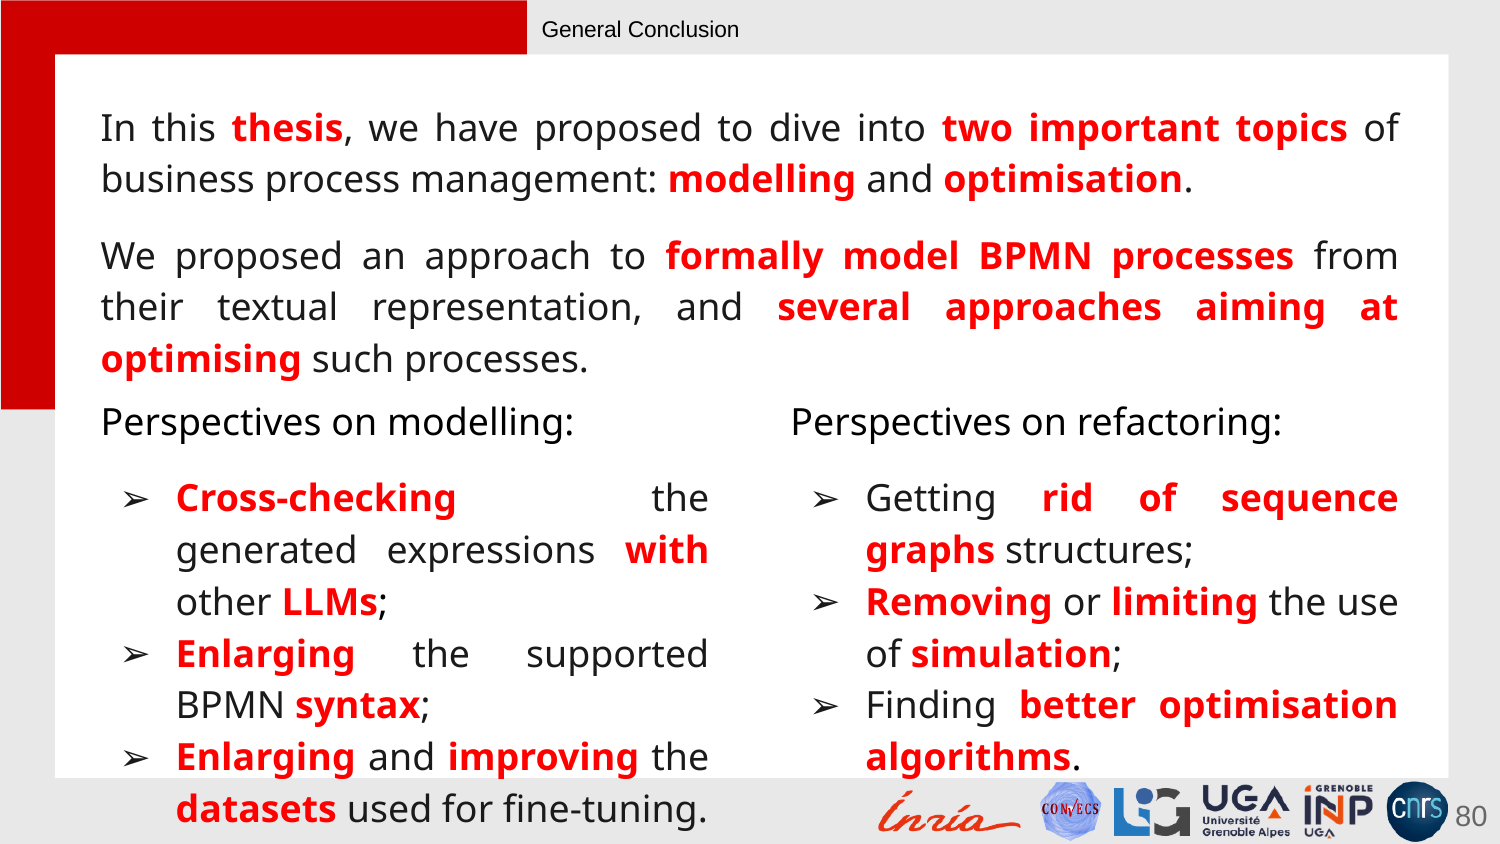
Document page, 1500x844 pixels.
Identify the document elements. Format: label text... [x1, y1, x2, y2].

picture [0, 0, 1500, 844]
text_box We proposed an approach to formally model BPMN processes from their textual representation, and several approaches aiming at optimising such processes. [85, 209, 1415, 396]
title General Conclusion [526, 0, 1166, 58]
text_box Perspectives on refactoring: Getting rid of sequence graphs structures; Removing or limiting the use of simulation; Finding better optimisation algorithms. [775, 375, 1415, 777]
text_box Perspectives on modelling: Cross-checking the generated expressions with other LLMs; Enlarging the supported BPMN syntax; Enlarging and improving the datasets used for fine-tuning. [85, 375, 725, 777]
text_box 80 [1438, 784, 1500, 844]
text_box In this thesis, we have proposed to dive into two important topics of business process management: modelling and optimisation. [85, 81, 1415, 209]
